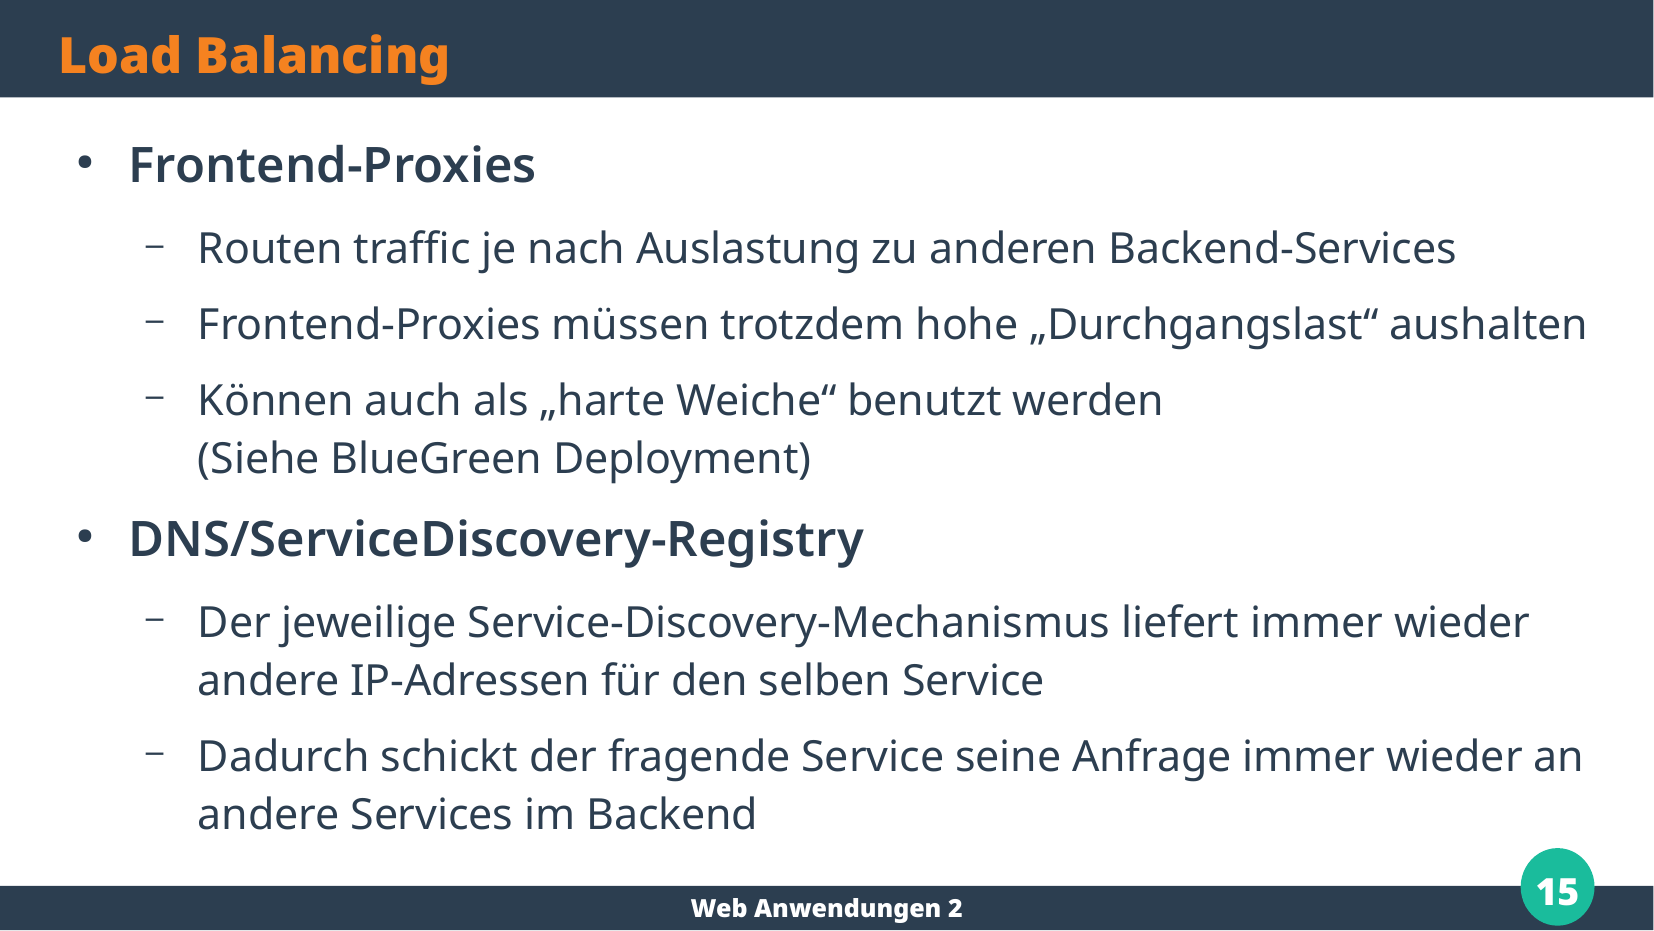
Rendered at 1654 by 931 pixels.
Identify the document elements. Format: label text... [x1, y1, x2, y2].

title Load Balancing [59, 8, 1595, 89]
list Frontend-Proxies Routen traffic je nach Auslastung zu anderen Backend-Services Frontend-Proxies müssen trotzdem hohe „Durchgangslast“ aushalten Können auch als „harte Weiche“ benutzt werden (Siehe BlueGreen Deployment) DNS/ServiceDiscovery-Registry Der jeweilige Service-Discovery-Mechanismus liefert immer wieder andere IP-Adressen für den selben Service Dadurch schickt der fragende Service seine Anfrage immer wieder an andere Services im Backend [59, 129, 1595, 864]
